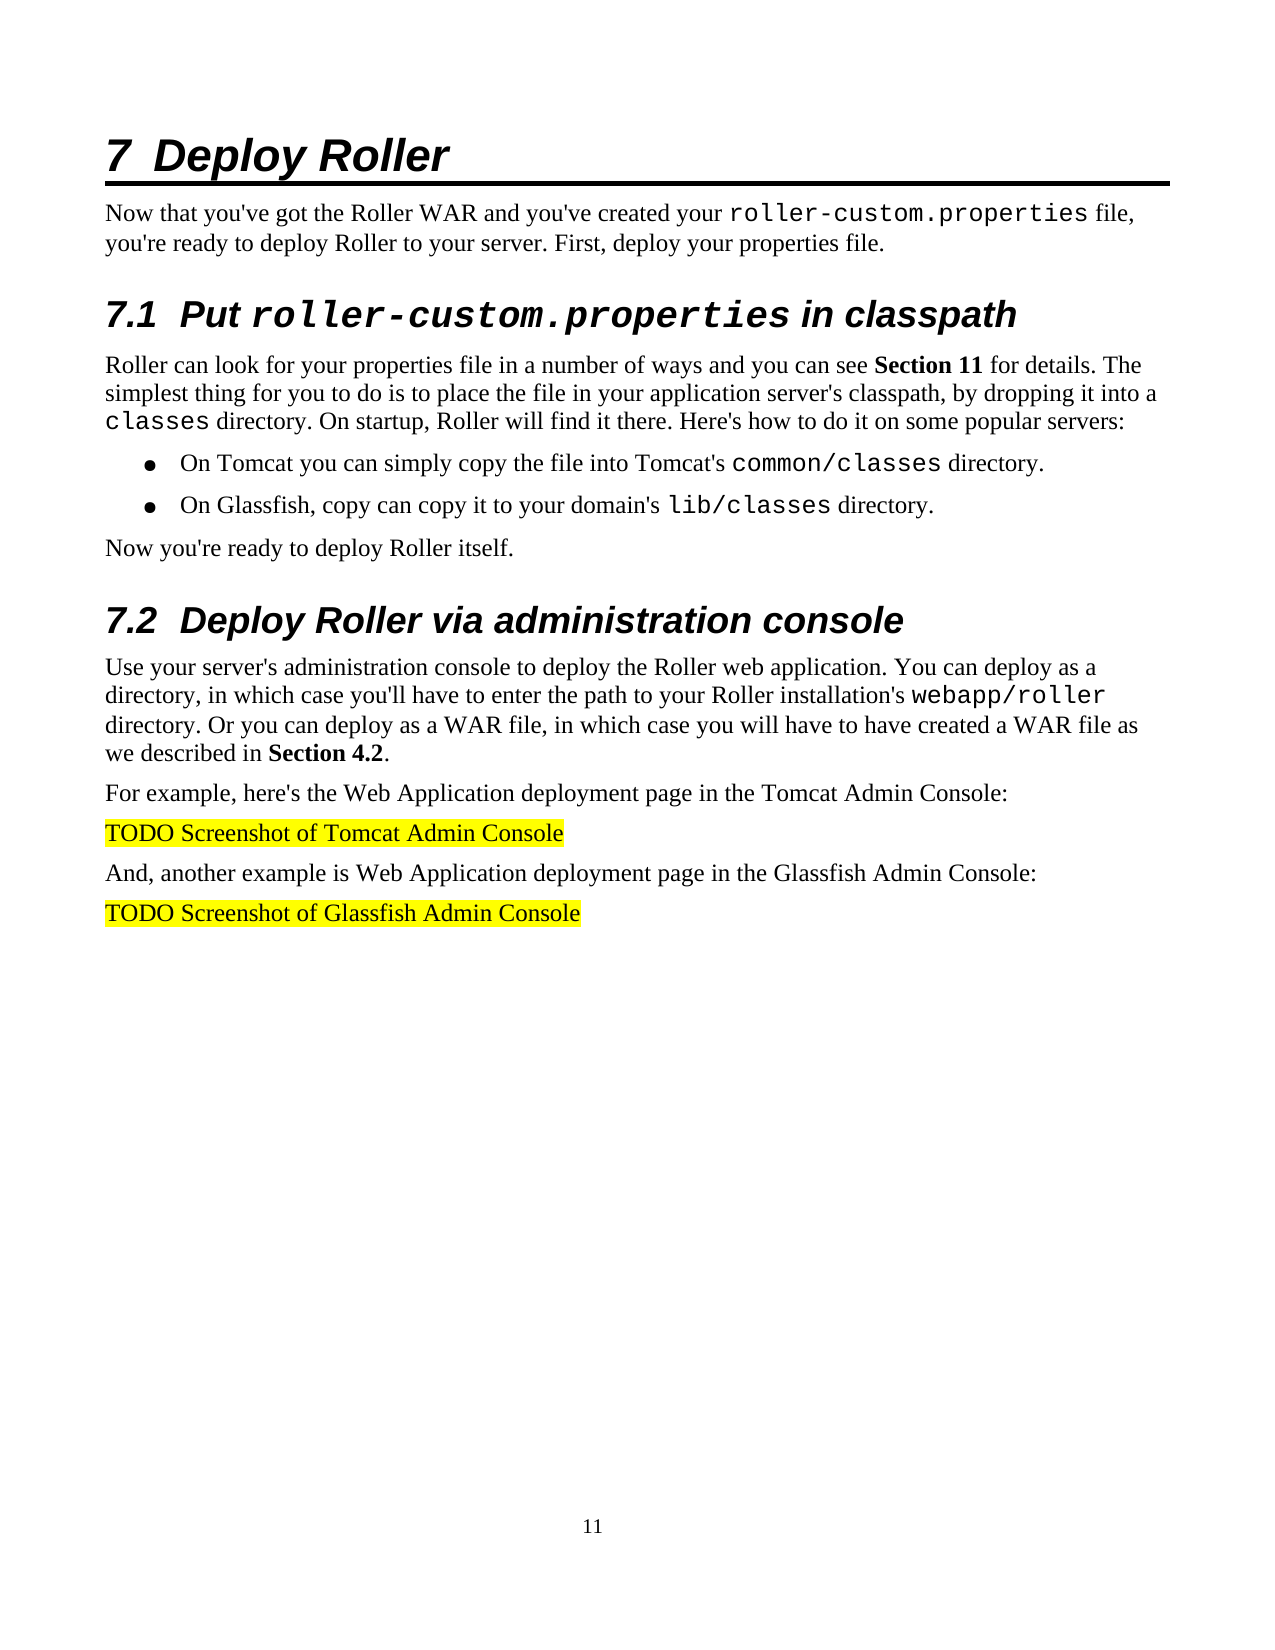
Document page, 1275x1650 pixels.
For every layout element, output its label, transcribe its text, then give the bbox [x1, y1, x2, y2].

subtitle Deploy Roller [105, 130, 1170, 181]
text Now you're ready to deploy Roller itself. [105, 534, 1170, 562]
text And, another example is Web Application deployment page in the Glassfish Admin Console: [105, 859, 1170, 887]
subtitle Deploy Roller via administration console [105, 599, 1170, 641]
list On Glassfish, copy can copy it to your domain's lib/classes directory. [142, 492, 1170, 521]
text Roller can look for your properties file in a number of ways and you can see Section 11 for details. The simplest thing for you to do is to place the file in your application server's classpath, by dropping it into a classes directory. On startup, Roller will find it there. Here's how to do it on some popular servers: [105, 352, 1170, 437]
text TODO Screenshot of Glassfish Admin Console [105, 899, 1170, 927]
text Use your server's administration console to deploy the Roller web application. You can deploy as a directory, in which case you'll have to enter the path to your Roller installation's webapp/roller directory. Or you can deploy as a WAR file, in which case you will have to have created a WAR file as we described in Section 4.2. [105, 653, 1170, 766]
list On Tomcat you can simply copy the file into Tomcat's common/classes directory. [142, 449, 1170, 479]
text TODO Screenshot of Tomcat Admin Console [105, 819, 1170, 847]
subtitle Put roller-custom.properties in classpath [105, 294, 1170, 339]
text For example, here's the Web Application deployment page in the Tomcat Admin Console: [105, 779, 1170, 807]
text Now that you've got the Roller WAR and you've created your roller-custom.properties file, you're ready to deploy Roller to your server. First, deploy your properties file. [105, 199, 1170, 256]
